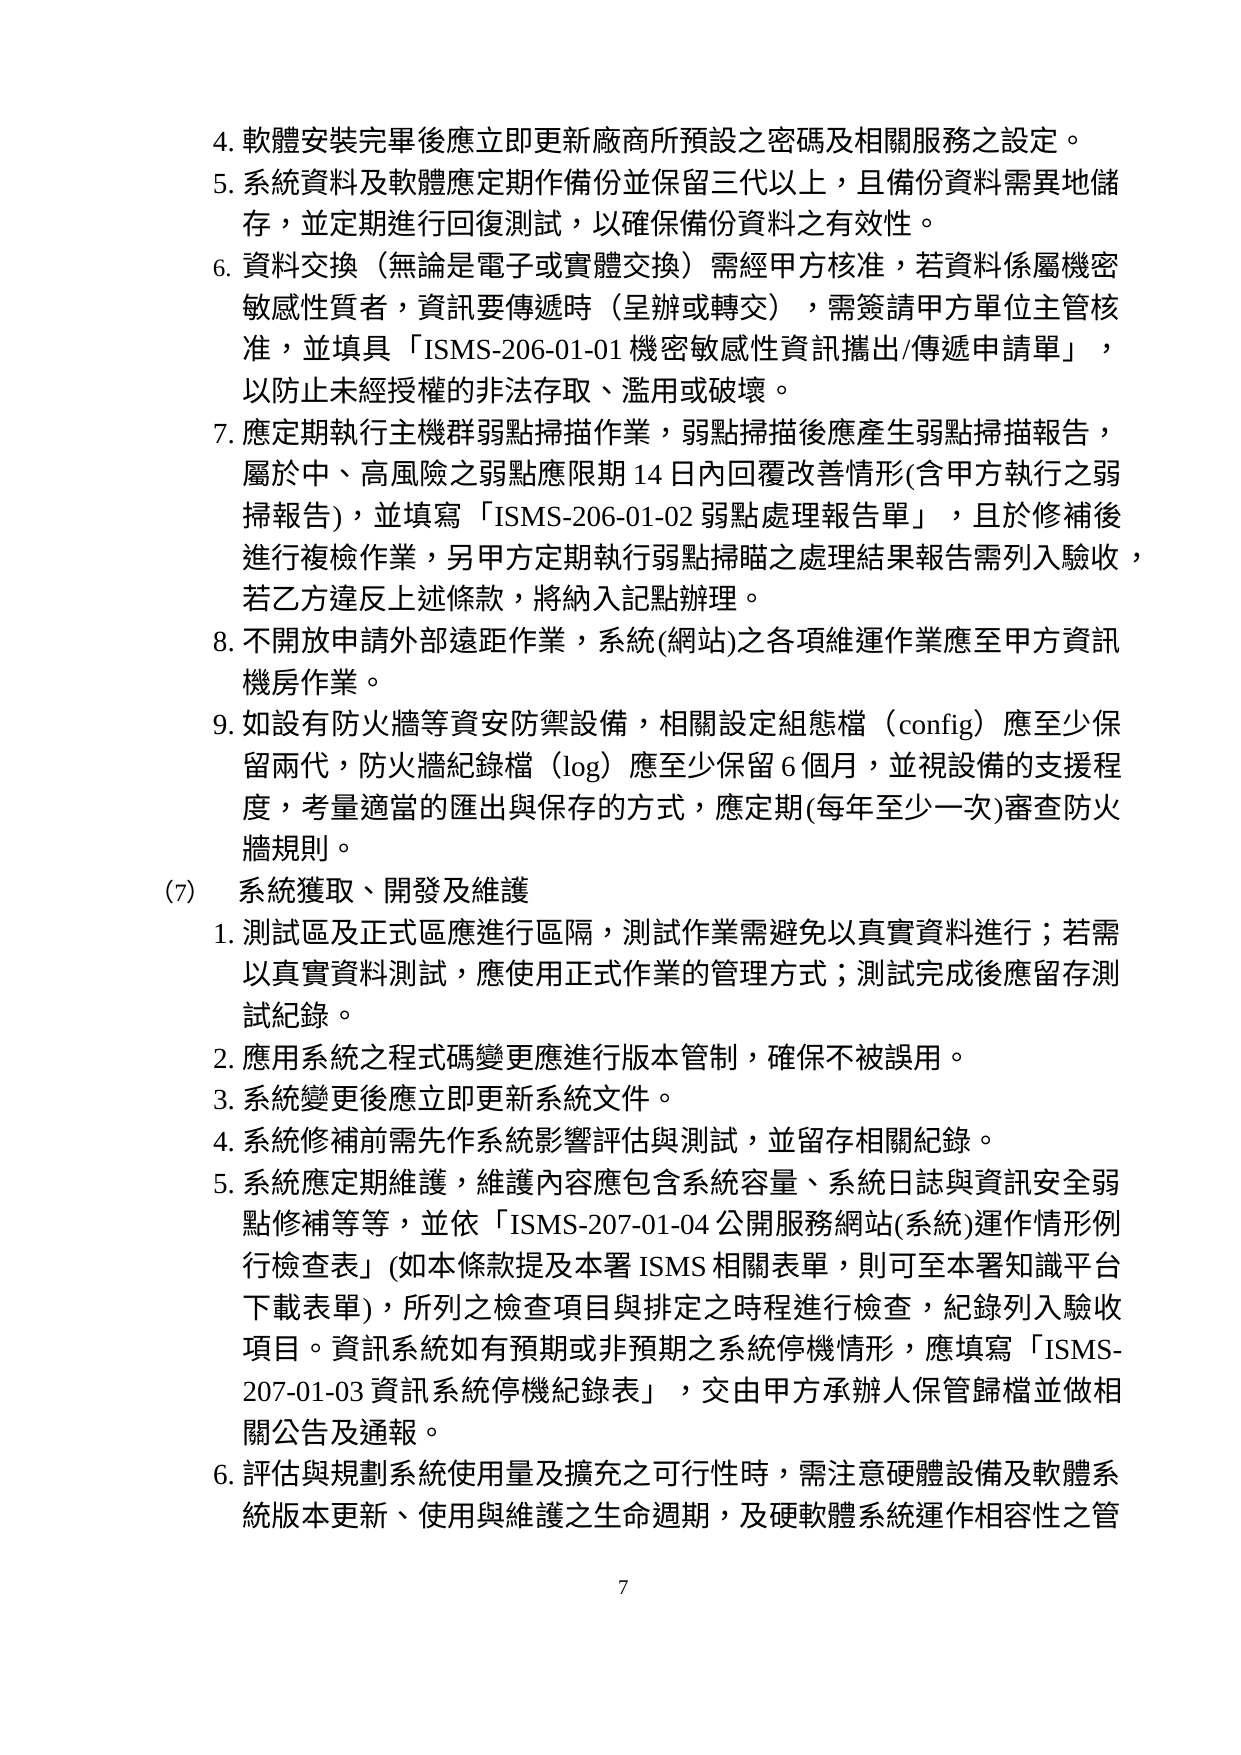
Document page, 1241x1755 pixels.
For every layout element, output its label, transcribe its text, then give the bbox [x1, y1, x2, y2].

list 系統變更後應立即更新系統文件。 [213, 1076, 1122, 1118]
list 系統資料及軟體應定期作備份並保留三代以上，且備份資料需異地儲存，並定期進行回復測試，以確保備份資料之有效性。 [213, 160, 1122, 243]
list 系統應定期維護，維護內容應包含系統容量、系統日誌與資訊安全弱點修補等等，並依「ISMS-207-01-04公開服務網站(系統)運作情形例行檢查表」(如本條款提及本署ISMS相關表單，則可至本署知識平台下載表單)，所列之檢查項目與排定之時程進行檢查，紀錄列入驗收項目。資訊系統如有預期或非預期之系統停機情形，應填寫「ISMS-207-01-03資訊系統停機紀錄表」，交由甲方承辦人保管歸檔並做相關公告及通報。 [213, 1160, 1122, 1451]
list 應定期執行主機群弱點掃描作業，弱點掃描後應產生弱點掃描報告，屬於中、高風險之弱點應限期14日內回覆改善情形(含甲方執行之弱掃報告)，並填寫「ISMS-206-01-02弱點處理報告單」，且於修補後進行複檢作業，另甲方定期執行弱點掃瞄之處理結果報告需列入驗收，若乙方違反上述條款，將納入記點辦理。 [213, 410, 1122, 618]
list 資料交換（無論是電子或實體交換）需經甲方核准，若資料係屬機密敏感性質者，資訊要傳遞時（呈辦或轉交），需簽請甲方單位主管核准，並填具「ISMS-206-01-01機密敏感性資訊攜出/傳遞申請單」，以防止未經授權的非法存取、濫用或破壞。 [213, 243, 1122, 410]
list 應用系統之程式碼變更應進行版本管制，確保不被誤用。 [213, 1035, 1122, 1076]
list 不開放申請外部遠距作業，系統(網站)之各項維運作業應至甲方資訊機房作業。 [213, 618, 1122, 701]
list 系統修補前需先作系統影響評估與測試，並留存相關紀錄。 [213, 1118, 1122, 1160]
list 評估與規劃系統使用量及擴充之可行性時，需注意硬體設備及軟體系統版本更新、使用與維護之生命週期，及硬軟體系統運作相容性之管理。 [213, 1451, 1122, 1535]
list 軟體安裝完畢後應立即更新廠商所預設之密碼及相關服務之設定。 [213, 118, 1122, 160]
list 系統獲取、開發及維護 [149, 868, 1122, 910]
list 如設有防火牆等資安防禦設備，相關設定組態檔（config）應至少保留兩代，防火牆紀錄檔（log）應至少保留6個月，並視設備的支援程度，考量適當的匯出與保存的方式，應定期(每年至少一次)審查防火牆規則。 [213, 701, 1122, 868]
list 測試區及正式區應進行區隔，測試作業需避免以真實資料進行；若需以真實資料測試，應使用正式作業的管理方式；測試完成後應留存測試紀錄。 [213, 910, 1122, 1035]
